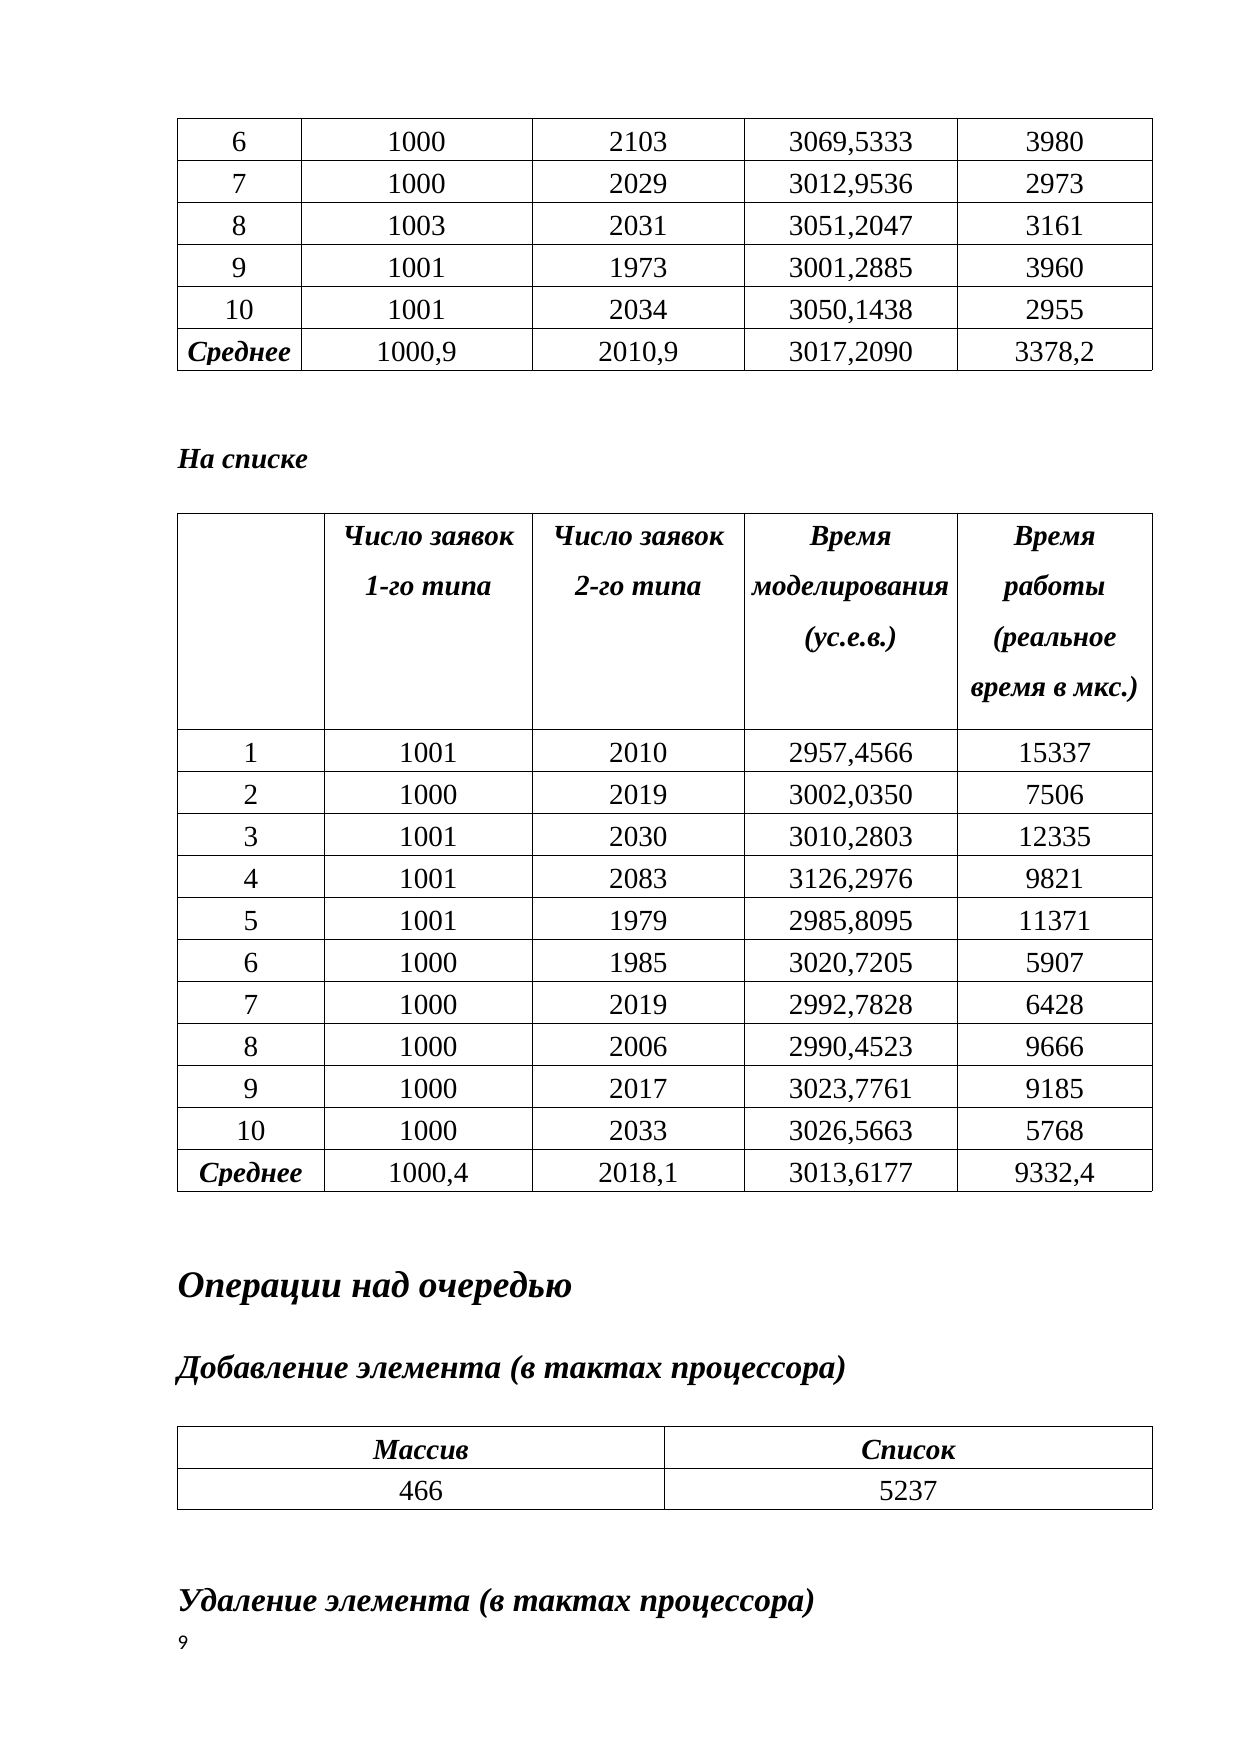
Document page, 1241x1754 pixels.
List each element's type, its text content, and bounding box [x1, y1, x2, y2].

table_cell 6 [178, 940, 324, 981]
text Удаление элемента (в тактах процессора) [177, 1580, 1152, 1618]
table_cell 3050,1438 [745, 287, 957, 328]
table_cell 1000 [302, 119, 532, 160]
table_cell 2031 [533, 203, 744, 244]
table_cell 3161 [958, 203, 1152, 244]
table_cell 1000,4 [325, 1150, 532, 1191]
table_cell 4 [178, 856, 324, 897]
table_cell 1000 [325, 1108, 532, 1149]
table_header Число заявок 2-го типа [533, 514, 744, 729]
table_cell 1000 [302, 161, 532, 202]
table_cell 3020,7205 [745, 940, 957, 981]
table_cell 2985,8095 [745, 898, 957, 939]
table_cell 2019 [533, 982, 744, 1023]
table_cell 2957,4566 [745, 730, 957, 771]
table_cell 5 [178, 898, 324, 939]
table_cell 3023,7761 [745, 1066, 957, 1107]
table_cell 3980 [958, 119, 1152, 160]
table_cell 1000 [325, 1024, 532, 1065]
table_cell 3051,2047 [745, 203, 957, 244]
table_cell 3 [178, 814, 324, 855]
table_cell 2006 [533, 1024, 744, 1065]
table_cell 3010,2803 [745, 814, 957, 855]
table_cell 1001 [302, 245, 532, 286]
table_cell 2010 [533, 730, 744, 771]
table_cell 15337 [958, 730, 1152, 771]
table_cell 6 [178, 119, 301, 160]
table_cell 1001 [325, 814, 532, 855]
table_cell 1000 [325, 982, 532, 1023]
table_header Время работы (реальное время в мкс.) [958, 514, 1152, 729]
table_cell 2034 [533, 287, 744, 328]
table_cell 2992,7828 [745, 982, 957, 1023]
table_cell 1000,9 [302, 329, 532, 370]
table_cell 7506 [958, 772, 1152, 813]
table_cell 3012,9536 [745, 161, 957, 202]
table_cell 11371 [958, 898, 1152, 939]
table_cell 466 [178, 1469, 664, 1509]
table_cell 7 [178, 982, 324, 1023]
table_cell 2 [178, 772, 324, 813]
table_cell 8 [178, 1024, 324, 1065]
table_header Число заявок 1-го типа [325, 514, 532, 729]
table_cell 9185 [958, 1066, 1152, 1107]
table_cell 3960 [958, 245, 1152, 286]
table_cell 3013,6177 [745, 1150, 957, 1191]
table_cell 1000 [325, 940, 532, 981]
table_cell 2083 [533, 856, 744, 897]
table_cell 1000 [325, 1066, 532, 1107]
table_cell Среднее [178, 329, 301, 370]
table_cell 1003 [302, 203, 532, 244]
table_header Список [665, 1427, 1152, 1467]
table_cell 3069,5333 [745, 119, 957, 160]
table_cell 9 [178, 245, 301, 286]
table_cell 10 [178, 287, 301, 328]
table_cell 5237 [665, 1469, 1152, 1509]
table_cell 2010,9 [533, 329, 744, 370]
table_cell 2990,4523 [745, 1024, 957, 1065]
table_cell 3017,2090 [745, 329, 957, 370]
table_cell 1001 [302, 287, 532, 328]
table_cell 1000 [325, 772, 532, 813]
table_cell 3001,2885 [745, 245, 957, 286]
table_cell 2017 [533, 1066, 744, 1107]
table_cell 3126,2976 [745, 856, 957, 897]
table_cell 3026,5663 [745, 1108, 957, 1149]
table_cell 10 [178, 1108, 324, 1149]
table_cell 2955 [958, 287, 1152, 328]
table_cell 2103 [533, 119, 744, 160]
table_cell 12335 [958, 814, 1152, 855]
table_cell 1985 [533, 940, 744, 981]
table_header Время моделирования (ус.е.в.) [745, 514, 957, 729]
table_cell 1973 [533, 245, 744, 286]
table_cell 9666 [958, 1024, 1152, 1065]
table_cell Среднее [178, 1150, 324, 1191]
table_cell 2018,1 [533, 1150, 744, 1191]
table_cell 2019 [533, 772, 744, 813]
table_cell 5768 [958, 1108, 1152, 1149]
table_cell 7 [178, 161, 301, 202]
table_cell 5907 [958, 940, 1152, 981]
text На списке [177, 441, 1152, 475]
table_header Массив [178, 1427, 664, 1467]
table_cell 2029 [533, 161, 744, 202]
table_cell 9 [178, 1066, 324, 1107]
table_cell 1001 [325, 898, 532, 939]
table_cell 2973 [958, 161, 1152, 202]
text Добавление элемента (в тактах процессора) [177, 1348, 1152, 1386]
table_cell 3378,2 [958, 329, 1152, 370]
text Операции над очередью [177, 1262, 1152, 1305]
table_cell 1 [178, 730, 324, 771]
table_header [178, 514, 324, 729]
table_cell 9332,4 [958, 1150, 1152, 1191]
table_cell 8 [178, 203, 301, 244]
table_cell 6428 [958, 982, 1152, 1023]
table_cell 2030 [533, 814, 744, 855]
table_cell 9821 [958, 856, 1152, 897]
table_cell 1001 [325, 730, 532, 771]
table_cell 1001 [325, 856, 532, 897]
table_cell 2033 [533, 1108, 744, 1149]
table_cell 3002,0350 [745, 772, 957, 813]
table_cell 1979 [533, 898, 744, 939]
